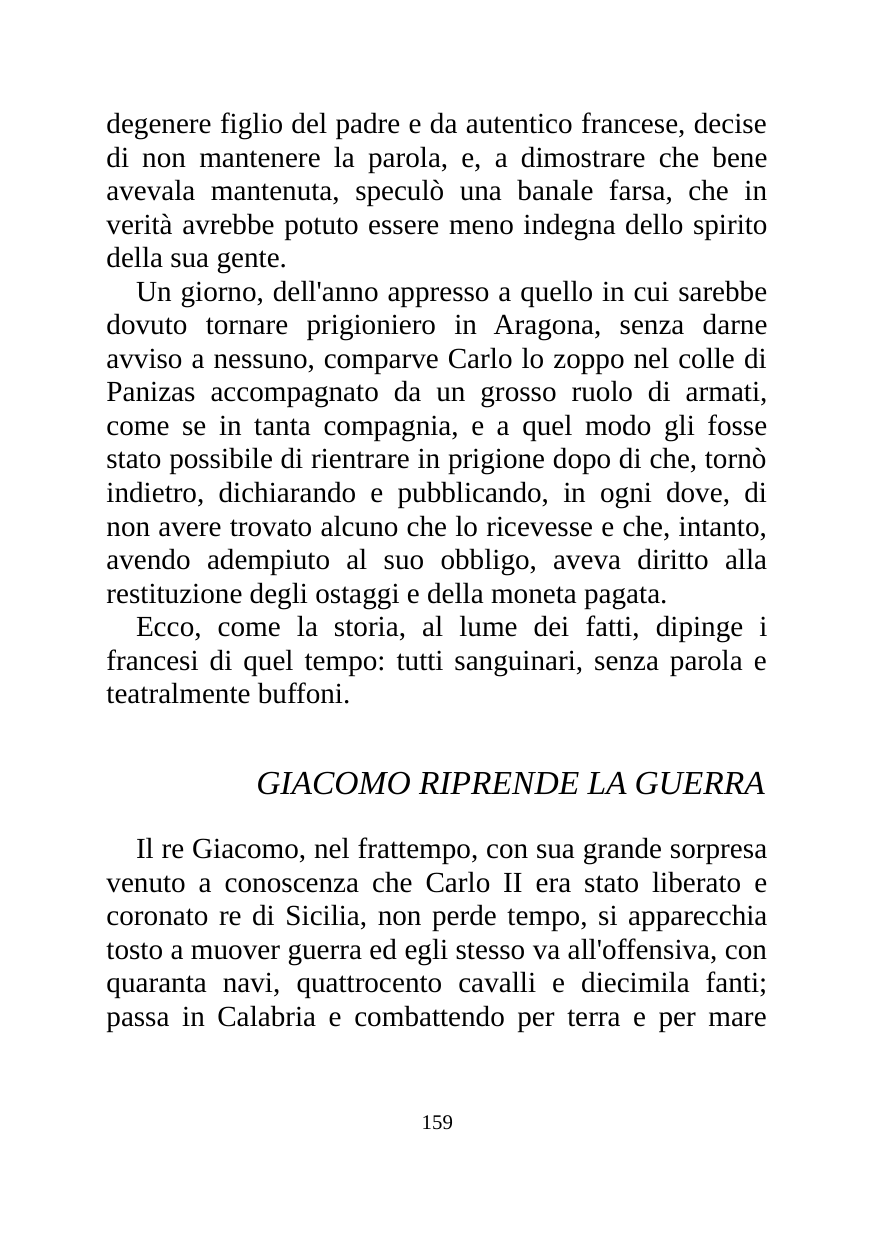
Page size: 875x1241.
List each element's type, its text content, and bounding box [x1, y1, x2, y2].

text degenere figlio del padre e da autentico francese, decise di non mantenere la parola, e, a dimostrare che bene avevala mantenuta, speculò una banale farsa, che in verità avrebbe potuto essere meno indegna dello spirito della sua gente. [106, 106, 768, 274]
text Un giorno, dell'anno appresso a quello in cui sarebbe dovuto tornare prigioniero in Aragona, senza darne avviso a nessuno, comparve Carlo lo zoppo nel colle di Panizas accompagnato da un grosso ruolo di armati, come se in tanta compagnia, e a quel modo gli fosse stato possibile di rientrare in prigione dopo di che, tornò indietro, dichiarando e pubblicando, in ogni dove, di non avere trovato alcuno che lo ricevesse e che, intanto, avendo adempiuto al suo obbligo, aveva diritto alla restituzione degli ostaggi e della moneta pagata. [106, 274, 768, 609]
subtitle GIACOMO RIPRENDE LA GUERRA [106, 763, 768, 802]
text Il re Giacomo, nel frattempo, con sua grande sorpresa venuto a conoscenza che Carlo II era stato liberato e coronato re di Sicilia, non perde tempo, si apparecchia tosto a muover guerra ed egli stesso va all'offensiva, con quaranta navi, quattrocento cavalli e diecimila fanti; passa in Calabria e combattendo per terra e per mare [106, 831, 768, 1032]
text Ecco, come la storia, al lume dei fatti, dipinge i francesi di quel tempo: tutti sanguinari, senza parola e teatralmente buffoni. [106, 609, 768, 710]
